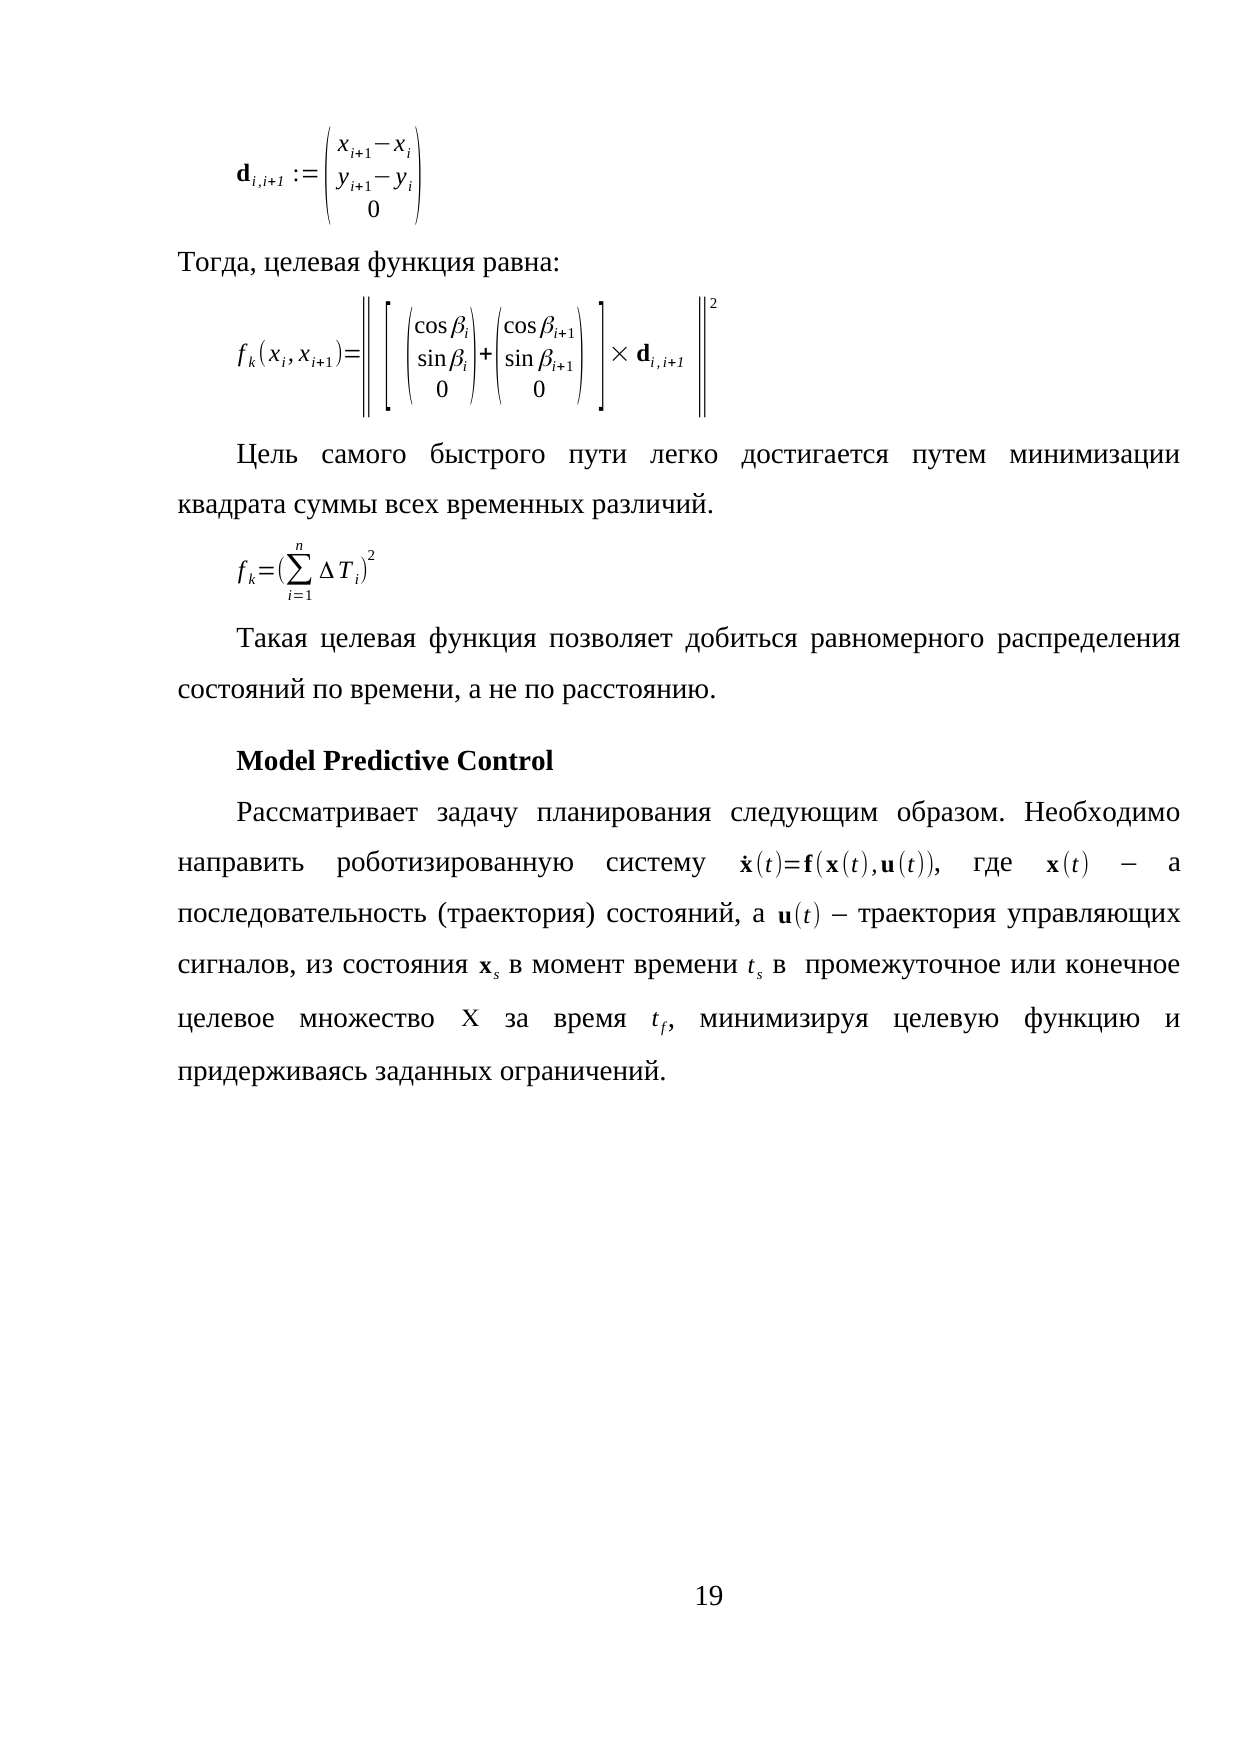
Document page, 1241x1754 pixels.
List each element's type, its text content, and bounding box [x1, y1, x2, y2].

text Рассматривает задачу планирования следующим образом. Необходимо направить роботизированную систему , где – а последовательность (траектория) состояний, а – траектория управляющих сигналов, из состояния в момент времени в промежуточное или конечное целевое множество за время , минимизируя целевую функцию и придерживаясь заданных ограничений. [177, 794, 1181, 1086]
text Тогда, целевая функция равна: [177, 244, 1181, 278]
text Такая целевая функция позволяет добиться равномерного распределения состояний по времени, а не по расстоянию. [177, 620, 1181, 704]
text Цель самого быстрого пути легко достигается путем минимизации квадрата суммы всех временных различий. [177, 436, 1181, 519]
subtitle Model Predictive Control [177, 743, 1181, 777]
